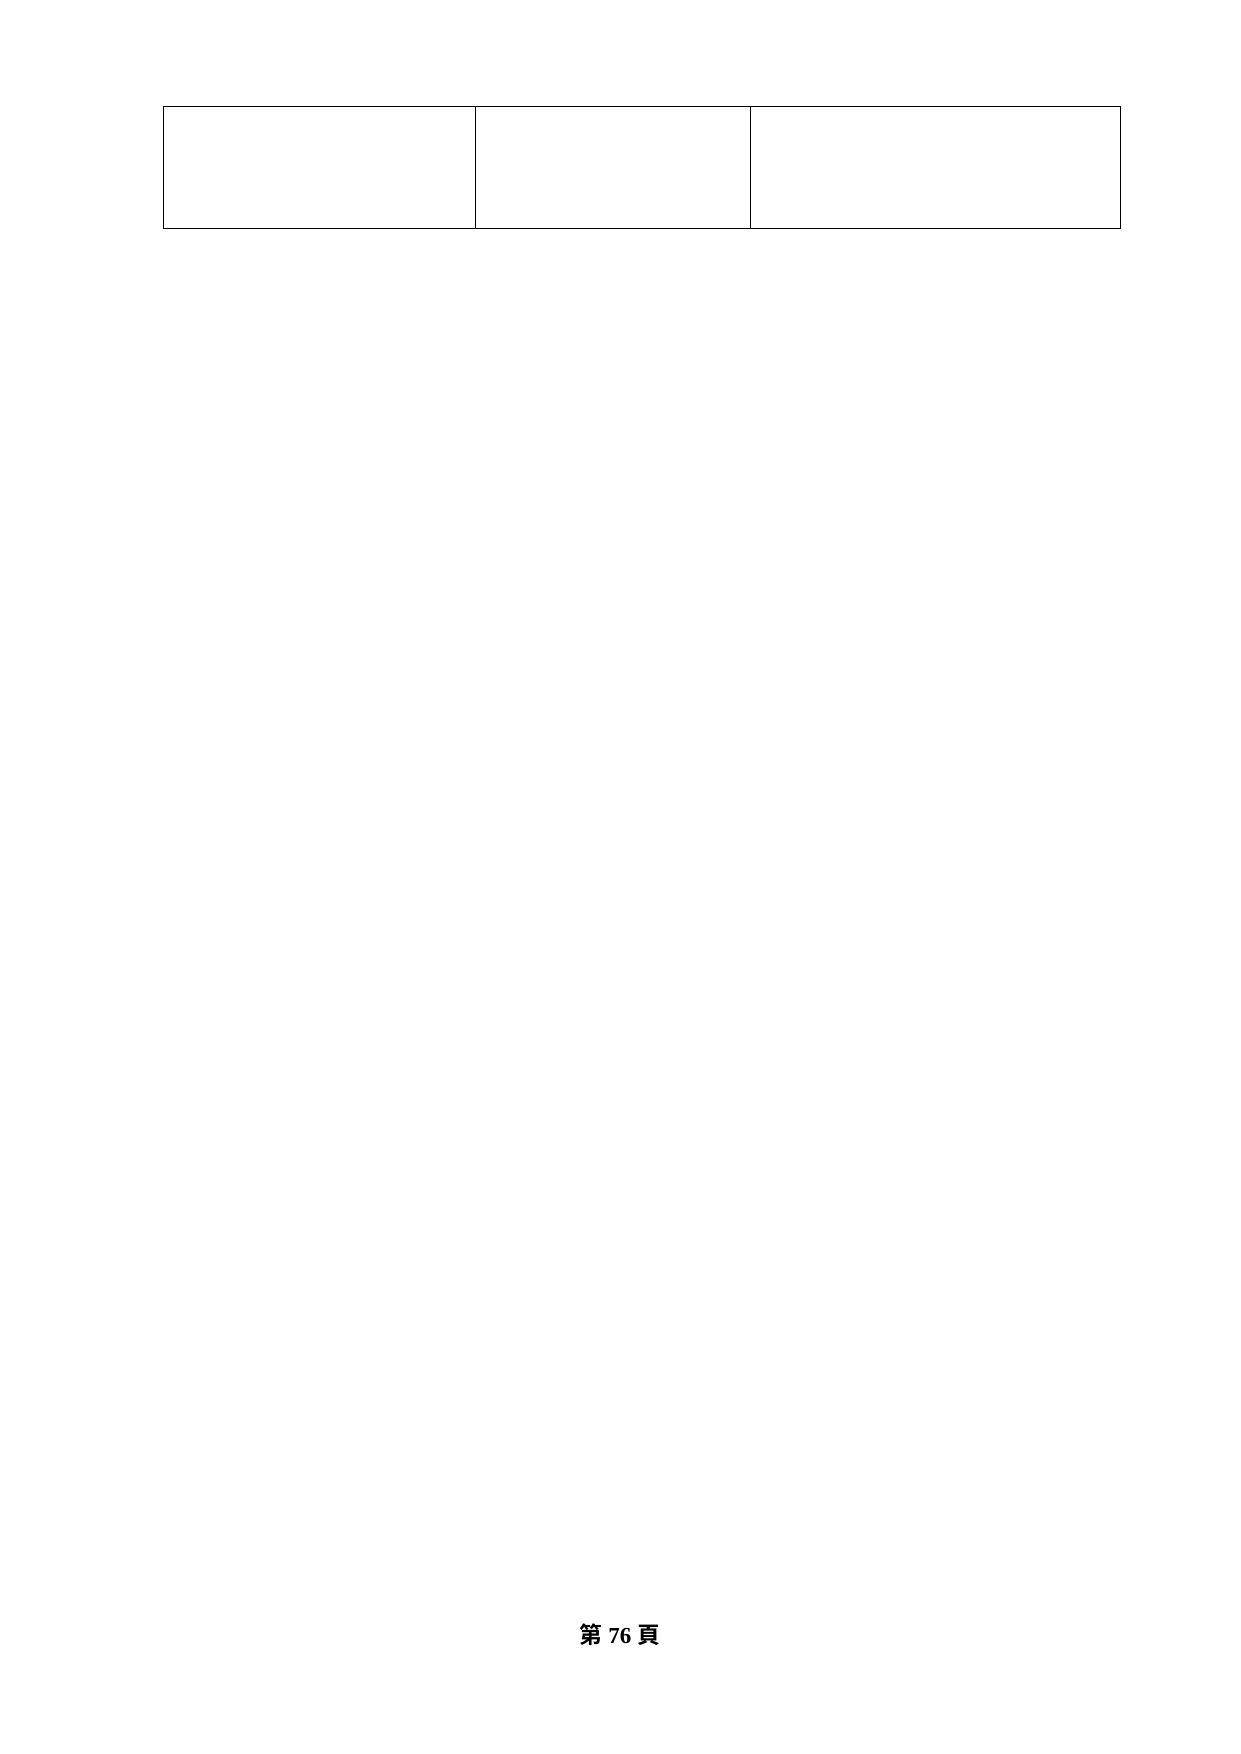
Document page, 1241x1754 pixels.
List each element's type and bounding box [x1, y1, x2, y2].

table_cell [164, 107, 475, 227]
table_cell [476, 107, 750, 227]
table_cell [751, 107, 1120, 227]
